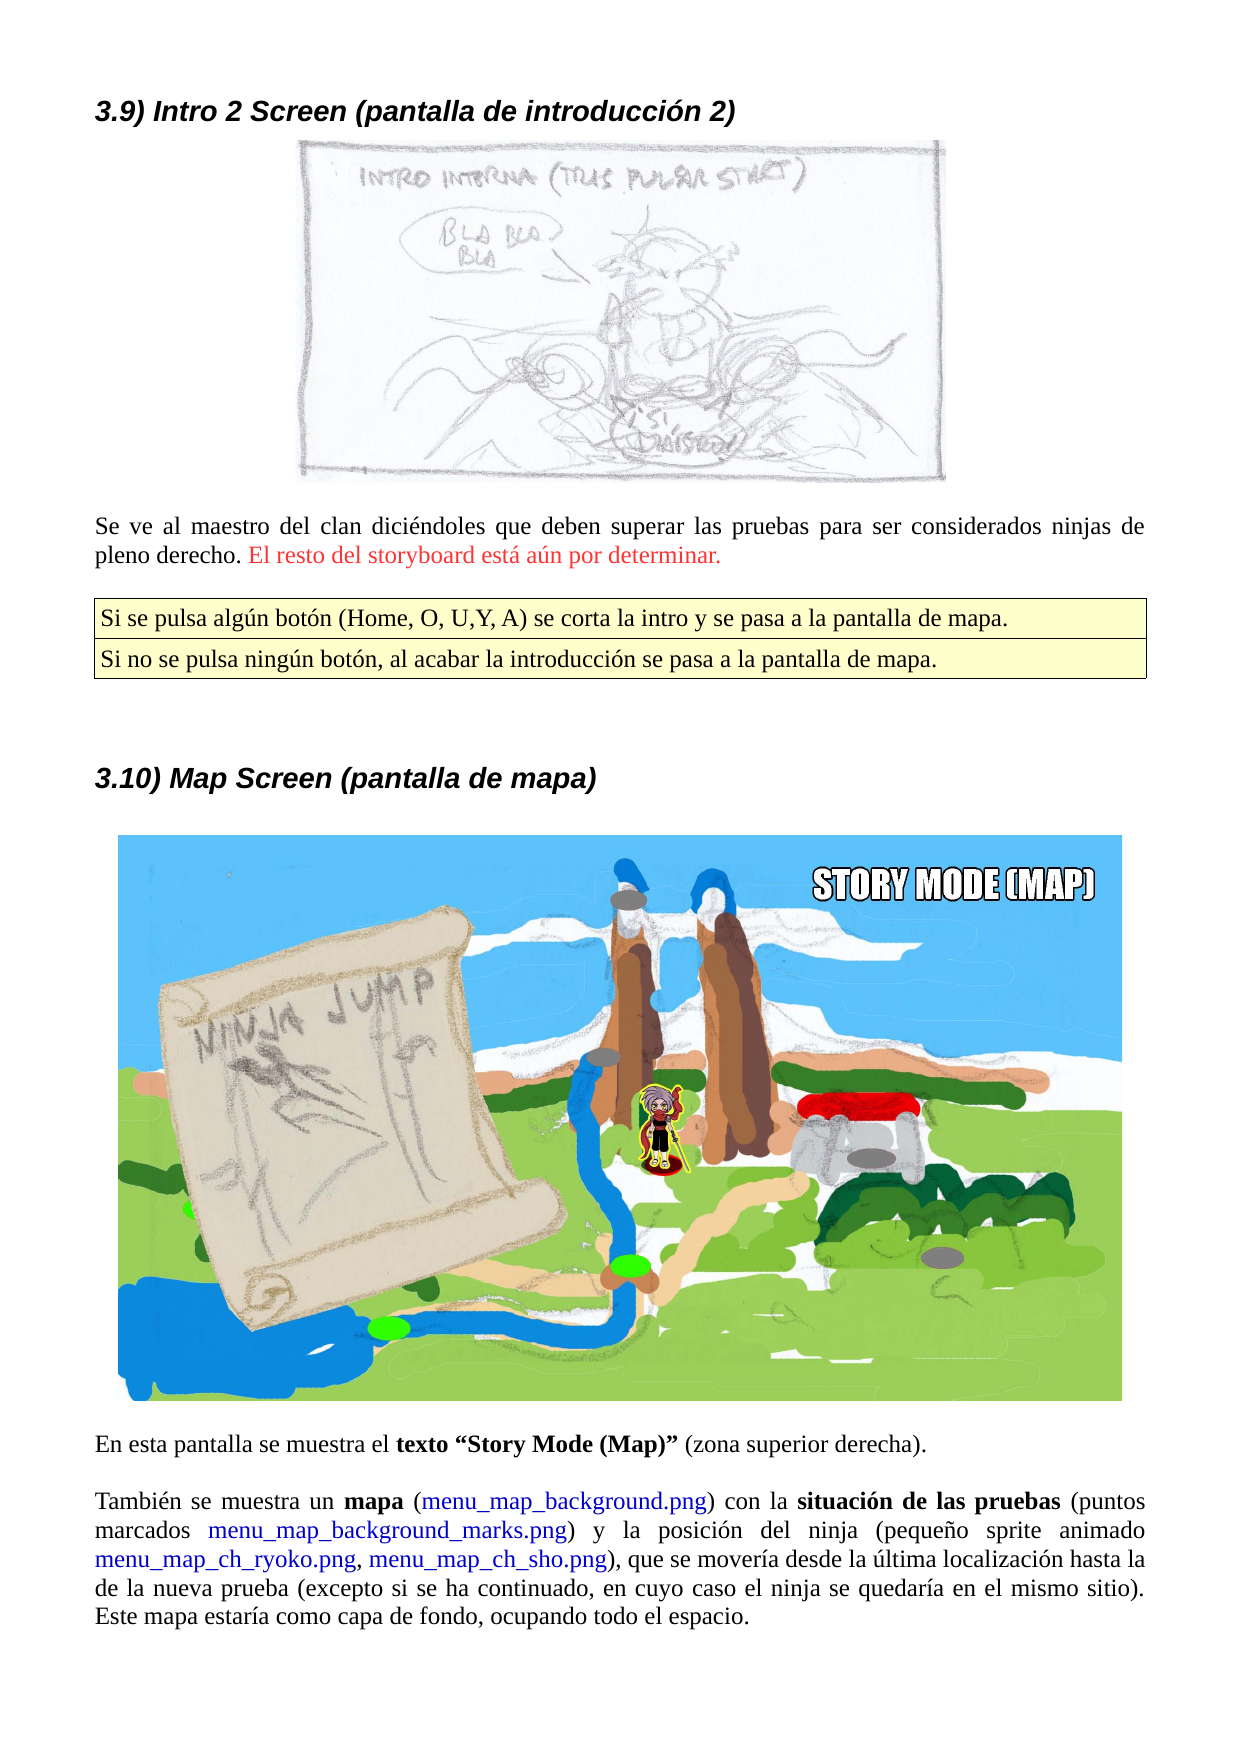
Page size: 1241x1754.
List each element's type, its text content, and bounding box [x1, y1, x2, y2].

picture [294, 140, 947, 483]
picture [118, 835, 1123, 1401]
table_cell Si no se pulsa ningún botón, al acabar la introducción se pasa a la pantalla de mapa. [95, 639, 1146, 678]
subtitle 3.9) Intro 2 Screen (pantalla de introducción 2) [94, 94, 1146, 128]
subtitle 3.10) Map Screen (pantalla de mapa) [94, 761, 1146, 794]
text También se muestra un mapa (menu_map_background.png) con la situación de las pruebas (puntos marcados menu_map_background_marks.png) y la posición del ninja (pequeño sprite animado menu_map_ch_ryoko.png, menu_map_ch_sho.png), que se movería desde la última localización hasta la de la nueva prueba (excepto si se ha continuado, en cuyo caso el ninja se quedaría en el mismo sitio). Este mapa estaría como capa de fondo, ocupando todo el espacio. [94, 1486, 1146, 1630]
text En esta pantalla se muestra el texto “Story Mode (Map)” (zona superior derecha). [94, 1429, 1146, 1458]
table_header Si se pulsa algún botón (Home, O, U,Y, A) se corta la intro y se pasa a la pantalla de mapa. [95, 599, 1146, 638]
text Se ve al maestro del clan diciéndoles que deben superar las pruebas para ser considerados ninjas de pleno derecho. El resto del storyboard está aún por determinar. [94, 511, 1146, 569]
